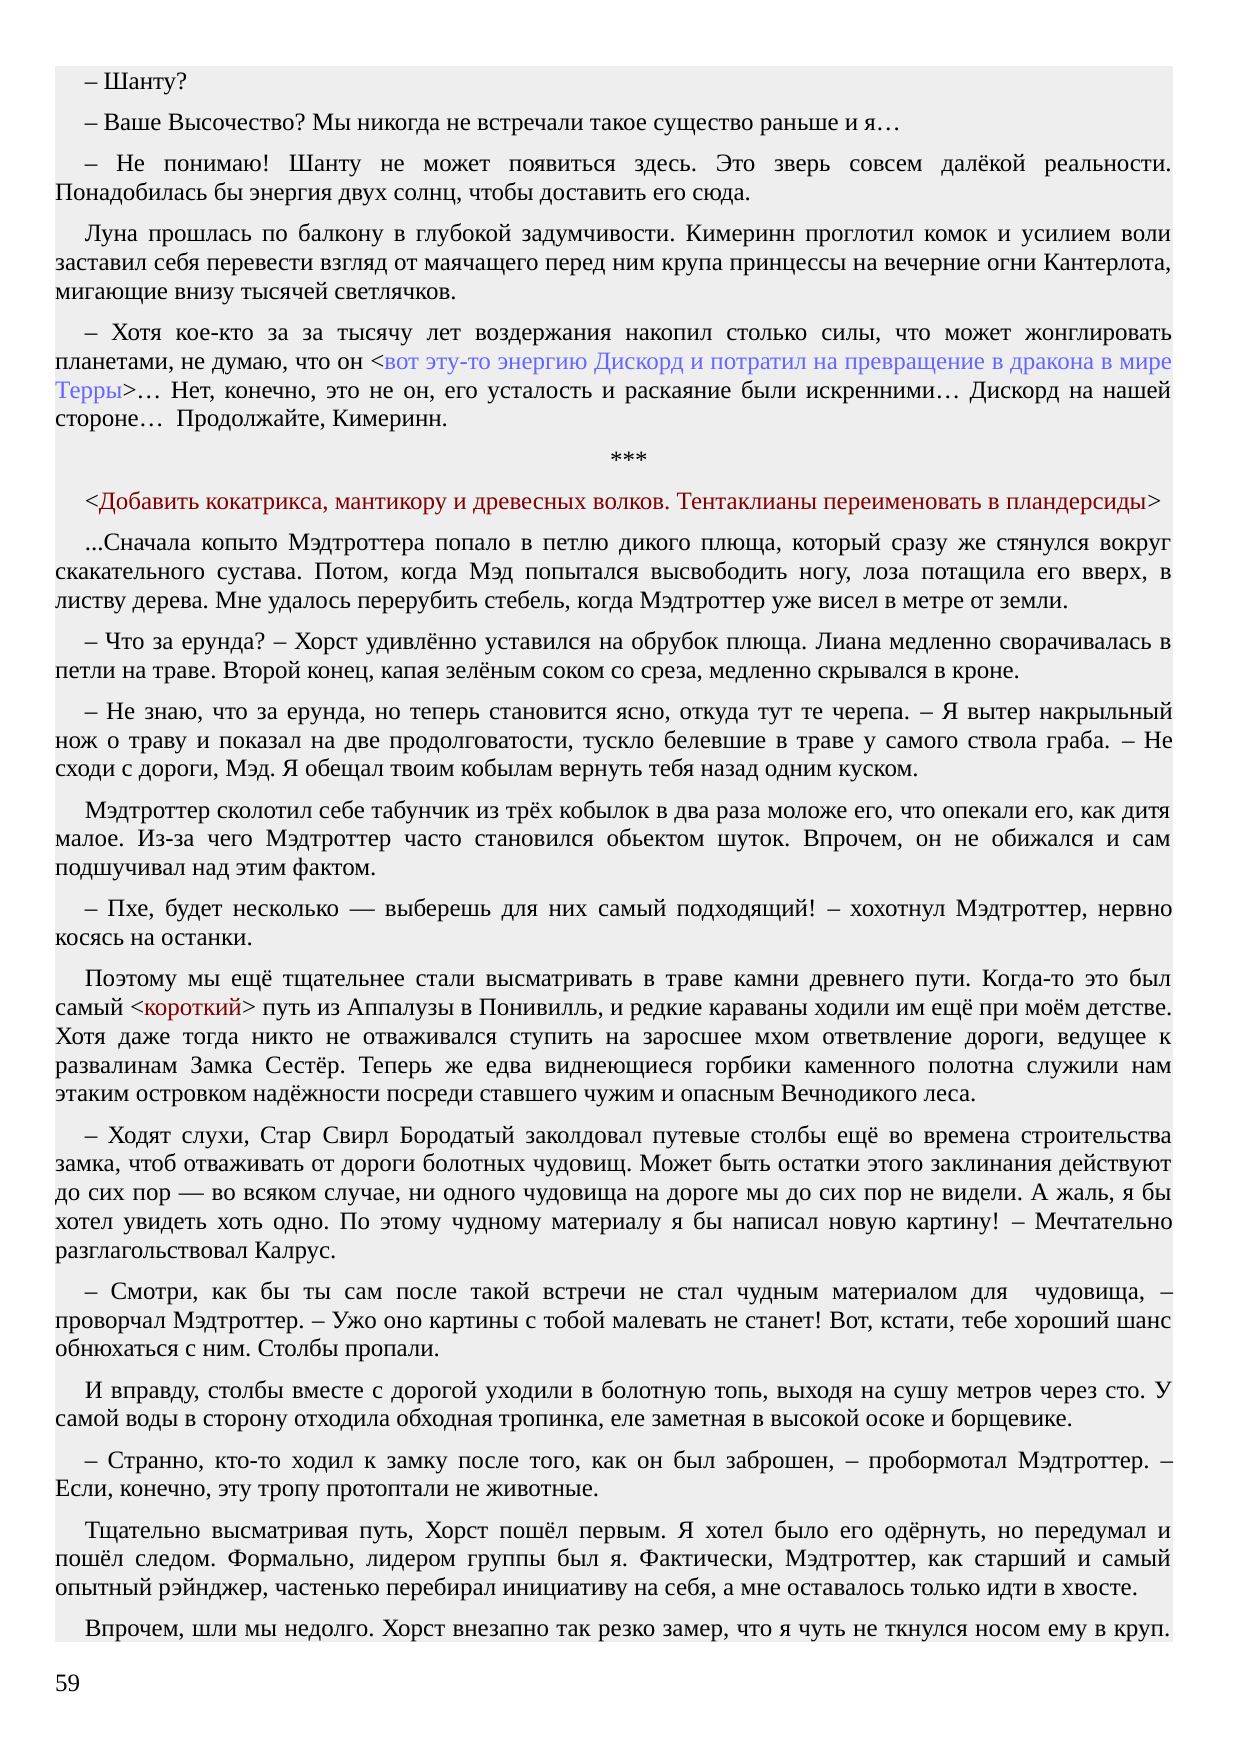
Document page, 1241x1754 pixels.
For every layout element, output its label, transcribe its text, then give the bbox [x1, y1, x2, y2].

text – Ваше Высочество? Мы никогда не встречали такое существо раньше и я… [55, 107, 1173, 136]
text – Не понимаю! Шанту не может появиться здесь. Это зверь совсем далёкой реальности. Понадобилась бы энергия двух солнц, чтобы доставить его сюда. [55, 148, 1173, 206]
text – Пхе, будет несколько — выберешь для них самый подходящий! – хохотнул Мэдтроттер, нервно косясь на останки. [55, 893, 1173, 951]
text – Что за ерунда? – Хорст удивлённо уставился на обрубок плюща. Лиана медленно сворачивалась в петли на траве. Второй конец, капая зелёным соком со среза, медленно скрывался в кроне. [55, 626, 1173, 683]
text Поэтому мы ещё тщательнее стали высматривать в траве камни древнего пути. Когда-то это был самый <короткий> путь из Аппалузы в Понивилль, и редкие караваны ходили им ещё при моём детстве. Хотя даже тогда никто не отваживался ступить на заросшее мхом ответвление дороги, ведущее к развалинам Замка Сестёр. Теперь же едва виднеющиеся горбики каменного полотна служили нам этаким островком надёжности посреди ставшего чужим и опасным Вечнодикого леса. [55, 963, 1173, 1107]
text <Добавить кокатрикса, мантикору и древесных волков. Тентаклианы переименовать в пландерсиды> [55, 486, 1173, 515]
text *** [55, 445, 1173, 473]
text Впрочем, шли мы недолго. Хорст внезапно так резко замер, что я чуть не ткнулся носом ему в круп. [55, 1613, 1173, 1642]
text И вправду, столбы вместе с дорогой уходили в болотную топь, выходя на сушу метров через сто. У самой воды в сторону отходила обходная тропинка, еле заметная в высокой осоке и борщевике. [55, 1375, 1173, 1432]
text Луна прошлась по балкону в глубокой задумчивости. Кимеринн проглотил комок и усилием воли заставил себя перевести взгляд от маячащего перед ним крупа принцессы на вечерние огни Кантерлота, мигающие внизу тысячей светлячков. [55, 218, 1173, 305]
text – Странно, кто-то ходил к замку после того, как он был заброшен, – пробормотал Мэдтроттер. – Если, конечно, эту тропу протоптали не животные. [55, 1445, 1173, 1502]
text – Ходят слухи, Стар Cвирл Бородатый заколдовал путевые столбы ещё во времена строительства замка, чтоб отваживать от дороги болотных чудовищ. Может быть остатки этого заклинания действуют до сих пор — во всяком случае, ни одного чудовища на дороге мы до сих пор не видели. А жаль, я бы хотел увидеть хоть одно. По этому чудному материалу я бы написал новую картину! – Мечтательно разглагольствовал Калрус. [55, 1120, 1173, 1263]
text – Шанту? [55, 66, 1173, 95]
text – Не знаю, что за ерунда, но теперь становится ясно, откуда тут те черепа. – Я вытер накрыльный нож о траву и показал на две продолговатости, тускло белевшие в траве у самого ствола граба. – Не сходи с дороги, Мэд. Я обещал твоим кобылам вернуть тебя назад одним куском. [55, 696, 1173, 782]
text ...Сначала копыто Мэдтроттера попало в петлю дикого плюща, который сразу же стянулся вокруг скакательного сустава. Потом, когда Мэд попытался высвободить ногу, лоза потащила его вверх, в листву дерева. Мне удалось перерубить стебель, когда Мэдтроттер уже висел в метре от земли. [55, 527, 1173, 613]
text – Хотя кое-кто за за тысячу лет воздержания накопил столько силы, что может жонглировать планетами, не думаю, что он <вот эту-то энергию Дискорд и потратил на превращение в дракона в мире Терры>… Нет, конечно, это не он, его усталость и раскаяние были искренними… Дискорд на нашей стороне… Продолжайте, Кимеринн. [55, 317, 1173, 432]
text – Смотри, как бы ты сам после такой встречи не стал чудным материалом для чудовища, – проворчал Мэдтроттер. – Ужо оно картины с тобой малевать не станет! Вот, кстати, тебе хороший шанс обнюхаться с ним. Столбы пропали. [55, 1276, 1173, 1362]
text Тщательно высматривая путь, Хорст пошёл первым. Я хотел было его одёрнуть, но передумал и пошёл следом. Формально, лидером группы был я. Фактически, Мэдтроттер, как старший и самый опытный рэйнджер, частенько перебирал инициативу на себя, а мне оставалось только идти в хвосте. [55, 1515, 1173, 1601]
text Мэдтроттер сколотил себе табунчик из трёх кобылок в два раза моложе его, что опекали его, как дитя малое. Из-за чего Мэдтроттер часто становился обьектом шуток. Впрочем, он не обижался и сам подшучивал над этим фактом. [55, 795, 1173, 881]
